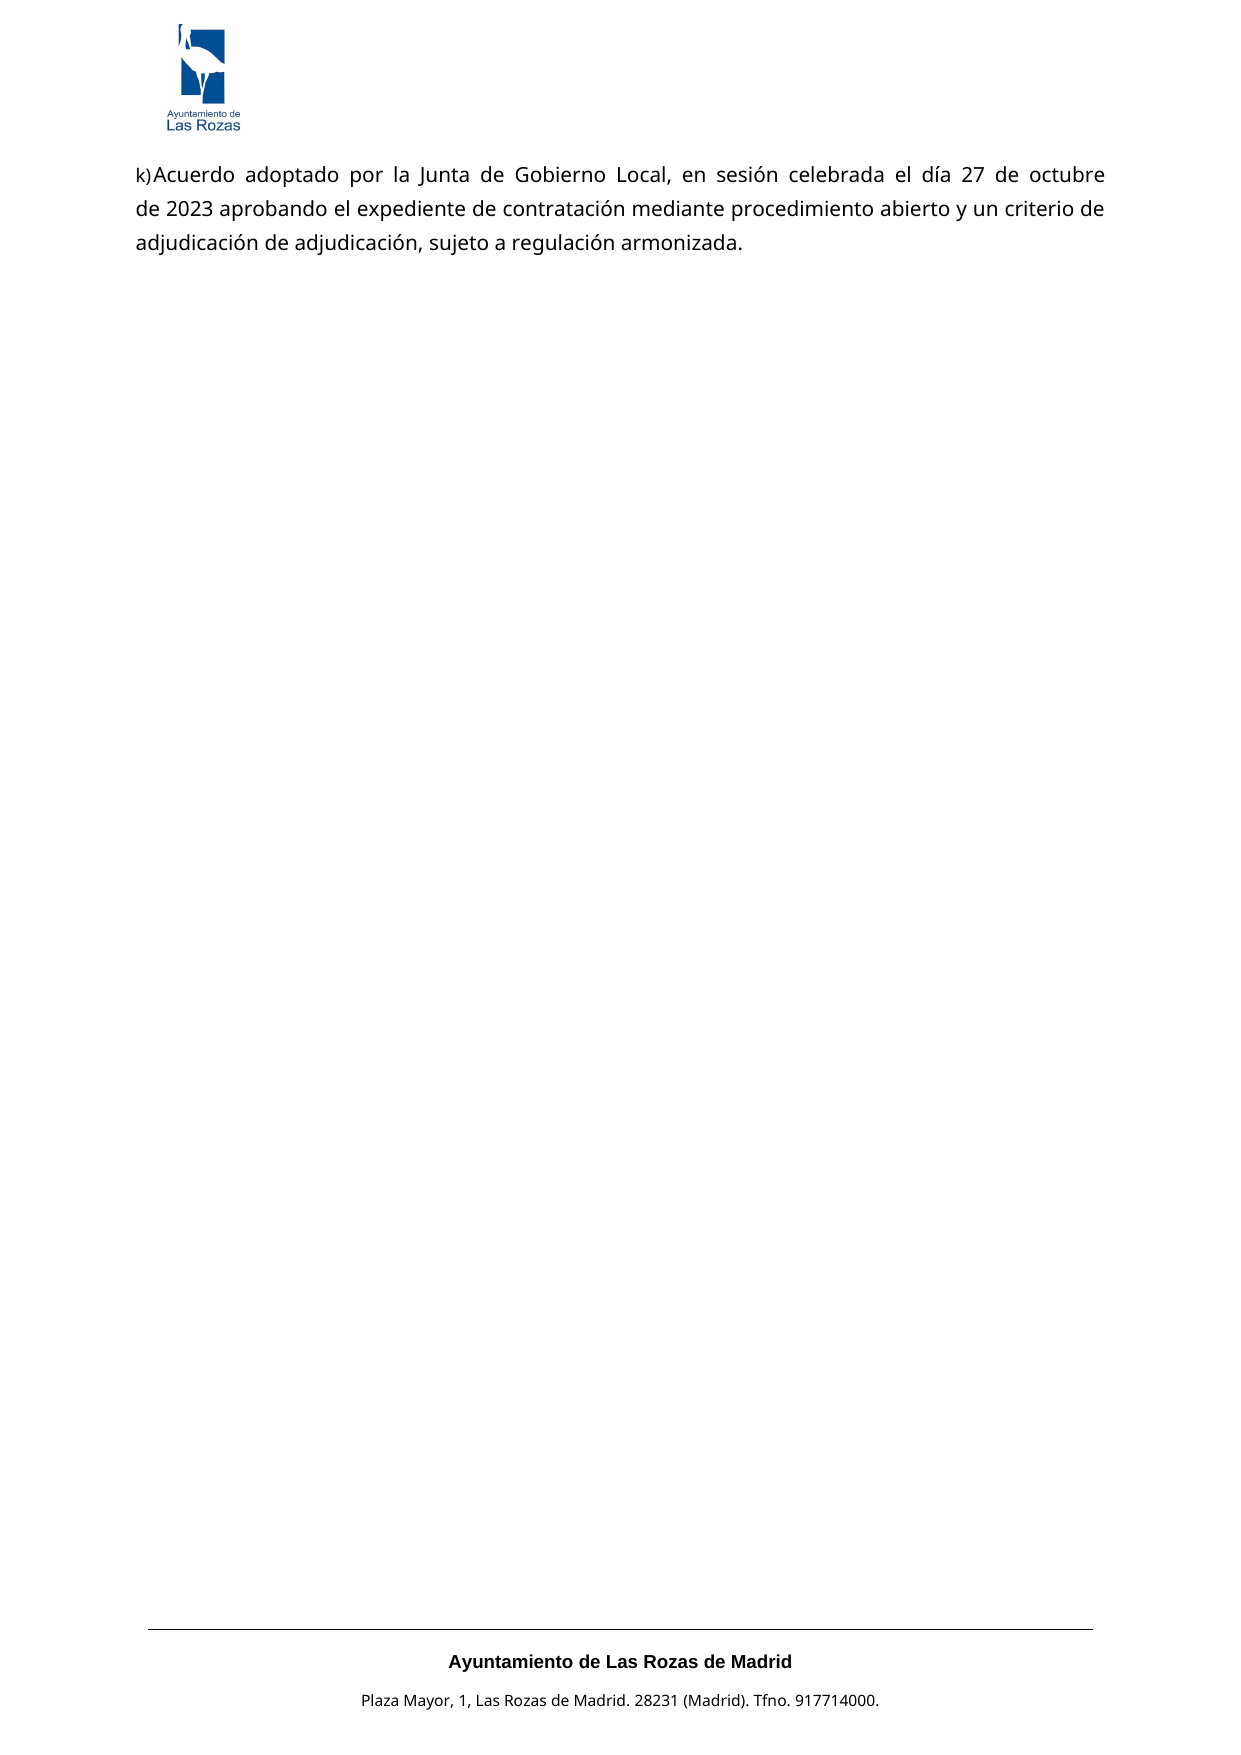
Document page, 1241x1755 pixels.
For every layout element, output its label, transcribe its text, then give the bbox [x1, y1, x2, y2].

list Acuerdo adoptado por la Junta de Gobierno Local, en sesión celebrada el día 27 de octubre de 2023 aprobando el expediente de contratación mediante procedimiento abierto y un criterio de adjudicación de adjudicación, sujeto a regulación armonizada. [135, 160, 1105, 256]
